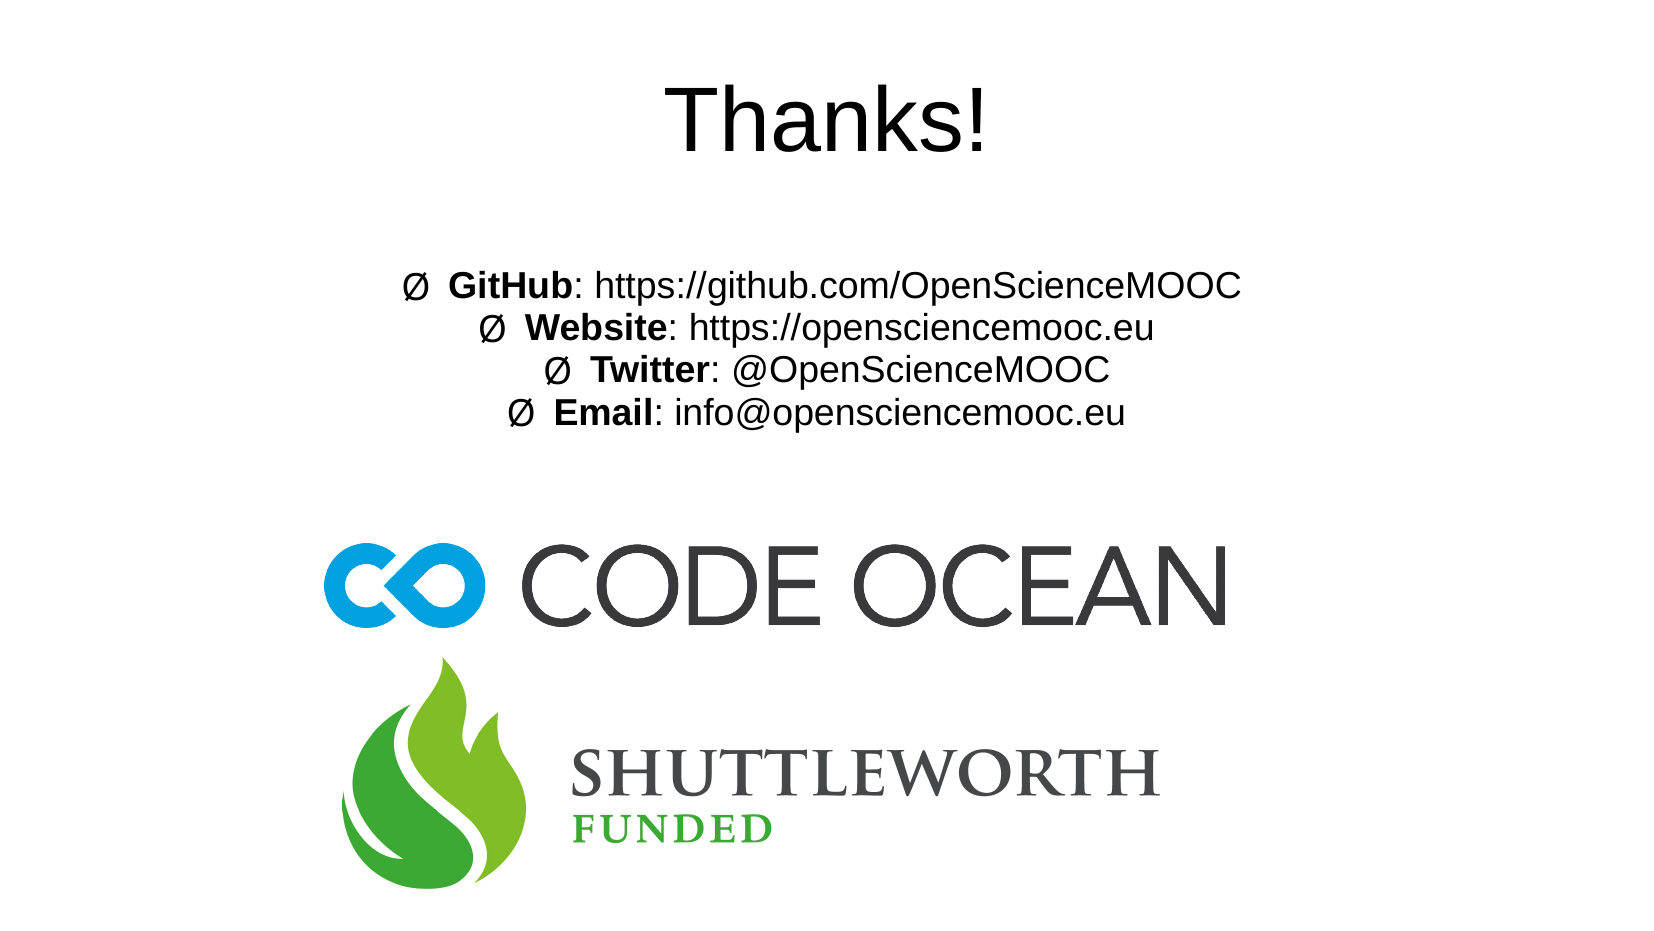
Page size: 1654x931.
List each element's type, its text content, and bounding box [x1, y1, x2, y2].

picture [342, 657, 1160, 889]
picture [324, 543, 357, 576]
title Thanks! [82, 37, 1571, 193]
picture [453, 543, 1225, 628]
picture [346, 543, 433, 628]
picture [324, 596, 355, 628]
picture [414, 565, 464, 607]
text_box GitHub: https://github.com/OpenScienceMOOC Website: https://opensciencemooc.eu Twitter: @OpenScienceMOOC Email: info@opensciencemooc.eu [384, 257, 1270, 315]
